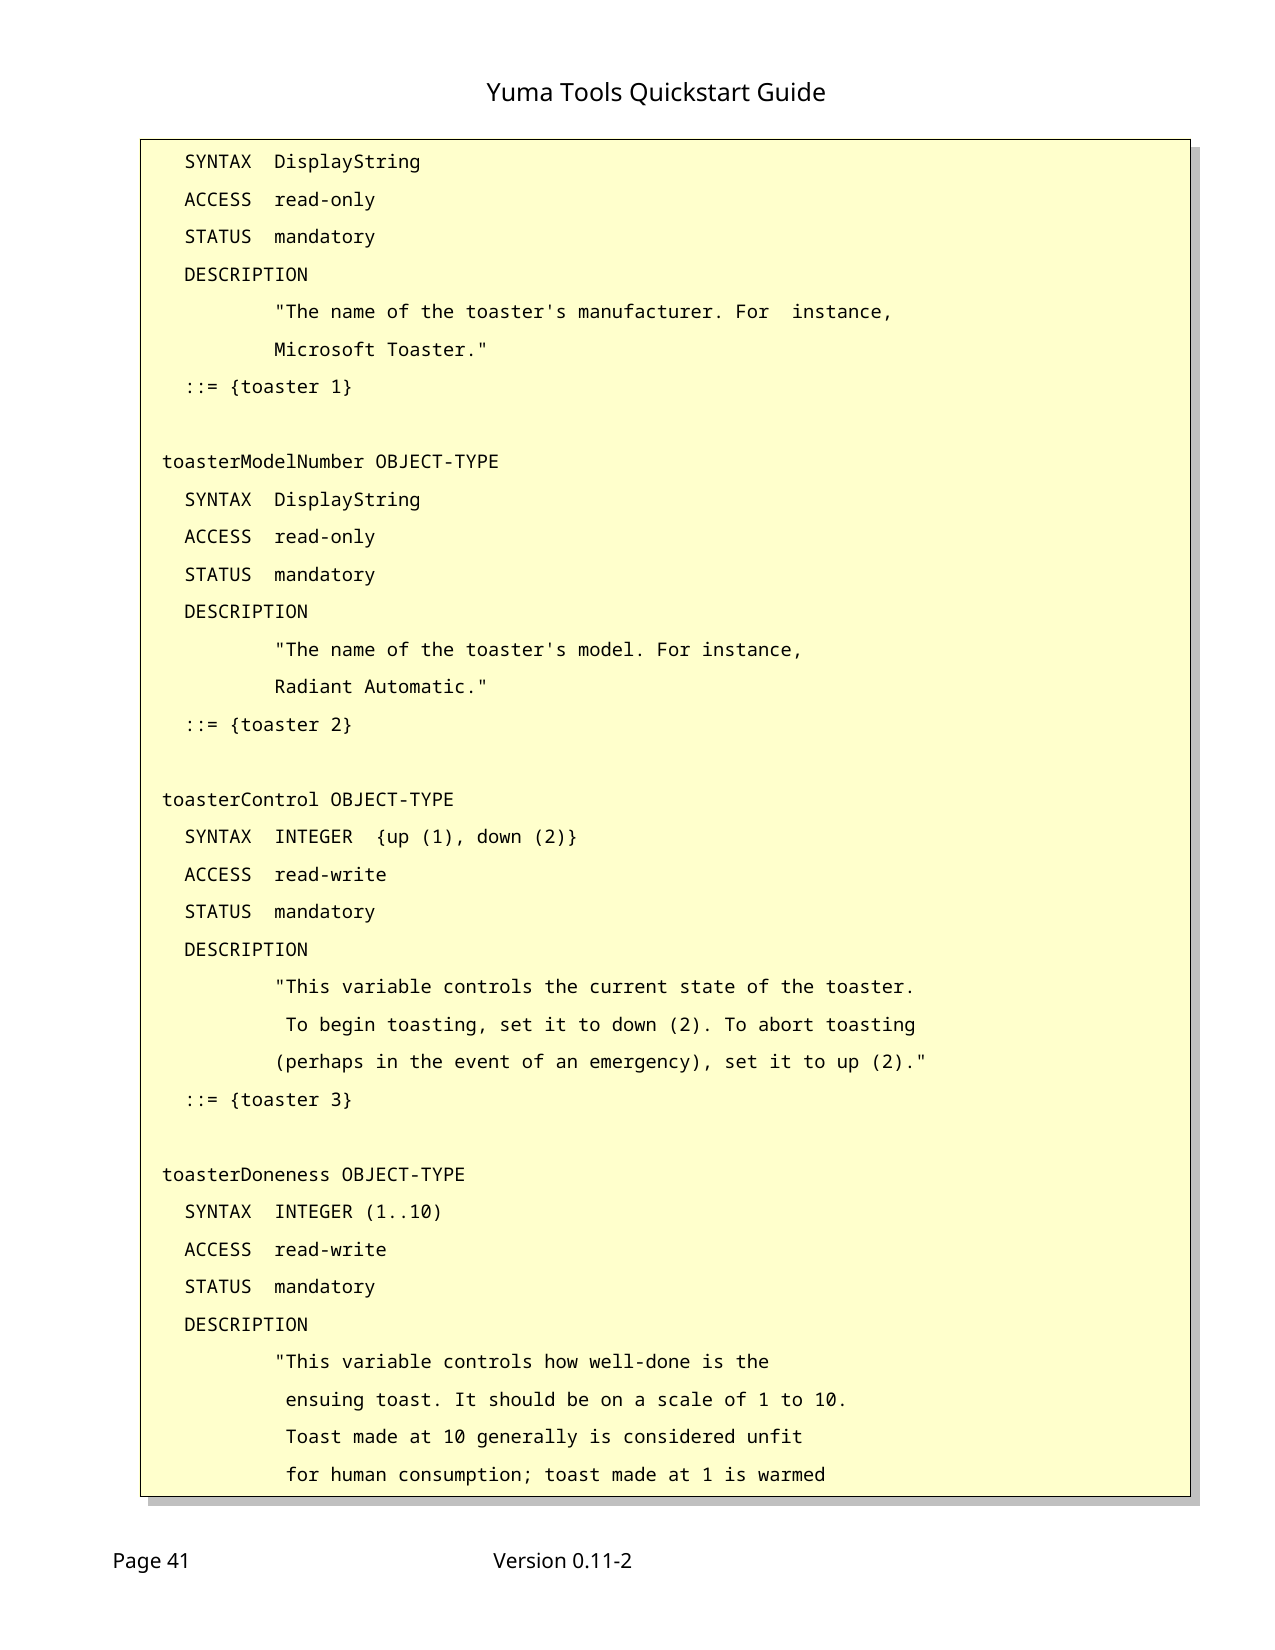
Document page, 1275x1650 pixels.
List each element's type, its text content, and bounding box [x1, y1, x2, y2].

text toasterControl OBJECT-TYPE [141, 776, 1190, 812]
text ACCESS read-only [141, 176, 1190, 212]
text ::= {toaster 1} [141, 363, 1190, 399]
text Toast made at 10 generally is considered unfit [141, 1413, 1190, 1449]
text To begin toasting, set it to down (2). To abort toasting [141, 1001, 1190, 1037]
text SYNTAX INTEGER (1..10) [141, 1188, 1190, 1224]
text ACCESS read-write [141, 1226, 1190, 1262]
text STATUS mandatory [141, 213, 1190, 249]
text (perhaps in the event of an emergency), set it to up (2)." [141, 1038, 1190, 1074]
text DESCRIPTION [141, 926, 1190, 962]
text SYNTAX INTEGER {up (1), down (2)} [141, 813, 1190, 849]
text SYNTAX DisplayString [141, 140, 1190, 174]
text SYNTAX DisplayString [141, 476, 1190, 512]
text DESCRIPTION [141, 251, 1190, 287]
text "This variable controls how well-done is the [141, 1338, 1190, 1374]
text DESCRIPTION [141, 588, 1190, 624]
text STATUS mandatory [141, 551, 1190, 587]
text ensuing toast. It should be on a scale of 1 to 10. [141, 1376, 1190, 1412]
text "This variable controls the current state of the toaster. [141, 963, 1190, 999]
text "The name of the toaster's model. For instance, [141, 626, 1190, 662]
text "The name of the toaster's manufacturer. For instance, [141, 288, 1190, 324]
text Microsoft Toaster." [141, 326, 1190, 362]
text ACCESS read-write [141, 851, 1190, 887]
text DESCRIPTION [141, 1301, 1190, 1337]
text ::= {toaster 2} [141, 701, 1190, 737]
text toasterDoneness OBJECT-TYPE [141, 1151, 1190, 1187]
text Radiant Automatic." [141, 663, 1190, 699]
text STATUS mandatory [141, 888, 1190, 924]
text ::= {toaster 3} [141, 1076, 1190, 1112]
text for human consumption; toast made at 1 is warmed [141, 1451, 1190, 1496]
text toasterModelNumber OBJECT-TYPE [141, 438, 1190, 474]
text ACCESS read-only [141, 513, 1190, 549]
text STATUS mandatory [141, 1263, 1190, 1299]
